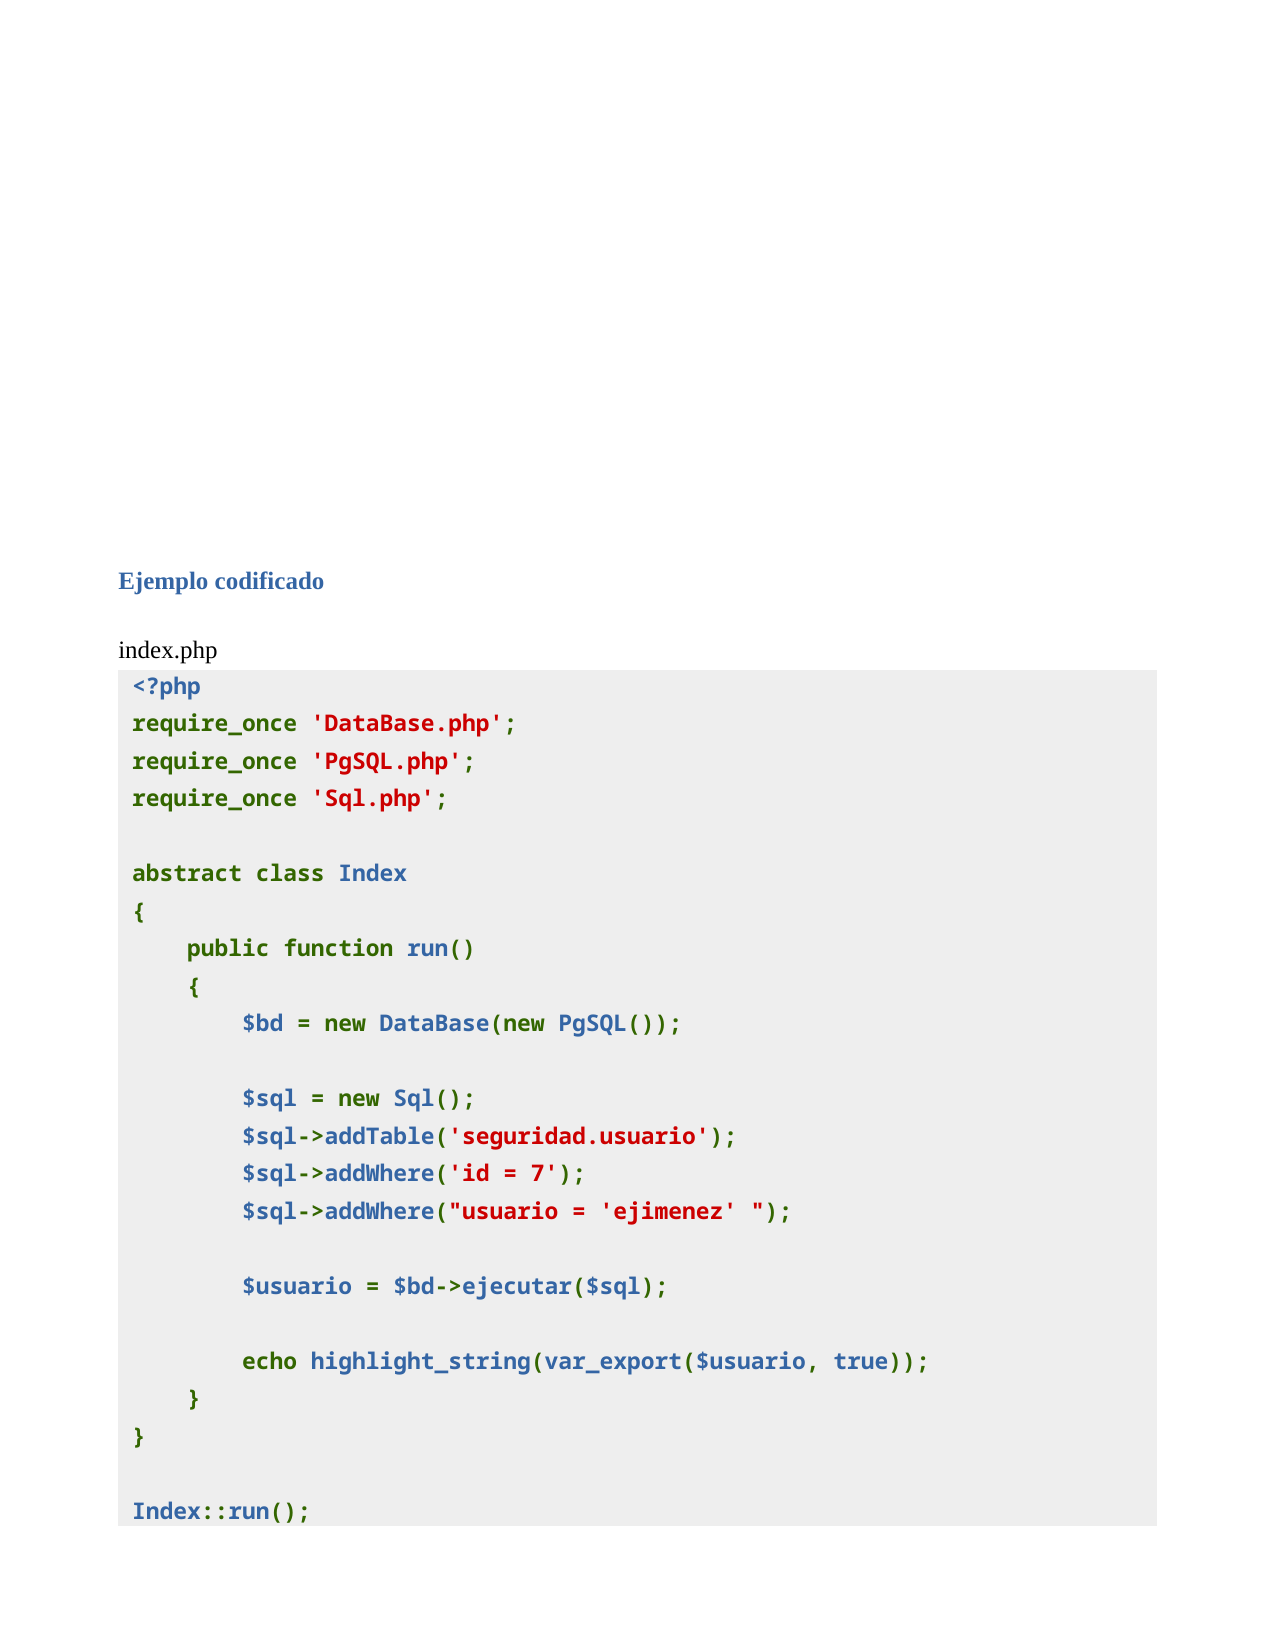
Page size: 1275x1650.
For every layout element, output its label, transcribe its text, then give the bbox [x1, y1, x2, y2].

text Index::run(); [118, 1495, 1157, 1526]
text public function run() [118, 932, 1157, 963]
text require_once 'DataBase.php'; [118, 707, 1157, 738]
text $sql = new Sql(); [118, 1082, 1157, 1113]
text index.php [118, 635, 1157, 664]
text Ejemplo codificado [118, 566, 1157, 595]
text $sql->addWhere('id = 7'); [118, 1157, 1157, 1188]
text require_once 'PgSQL.php'; [118, 745, 1157, 776]
text } [118, 1420, 1157, 1451]
text } [118, 1382, 1157, 1413]
text require_once 'Sql.php'; [118, 782, 1157, 813]
text abstract class Index [118, 857, 1157, 888]
text $sql->addTable('seguridad.usuario'); [118, 1120, 1157, 1151]
text $usuario = $bd->ejecutar($sql); [118, 1270, 1157, 1301]
text { [118, 970, 1157, 1001]
text echo highlight_string(var_export($usuario, true)); [118, 1345, 1157, 1376]
text $sql->addWhere("usuario = 'ejimenez' "); [118, 1195, 1157, 1226]
text $bd = new DataBase(new PgSQL()); [118, 1007, 1157, 1038]
text { [118, 895, 1157, 926]
text <?php [118, 670, 1157, 701]
